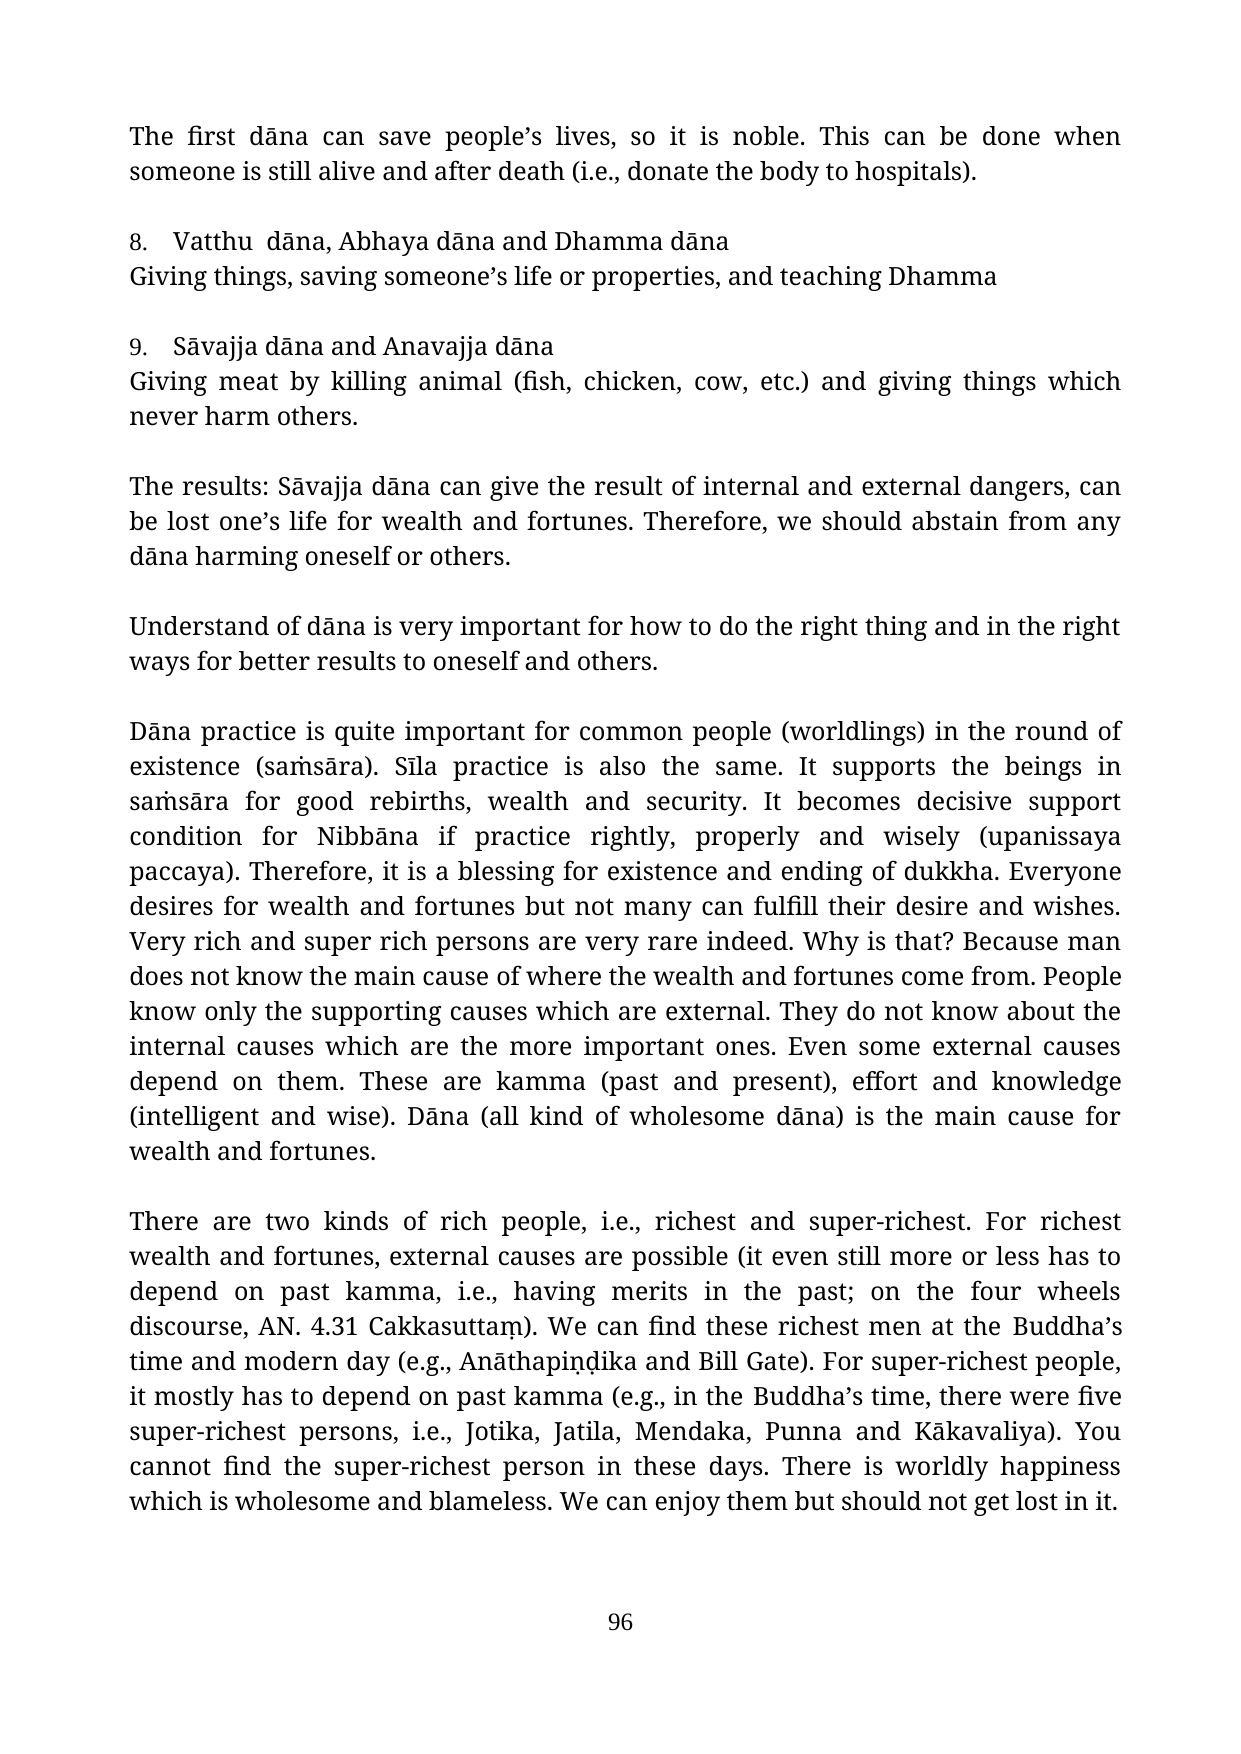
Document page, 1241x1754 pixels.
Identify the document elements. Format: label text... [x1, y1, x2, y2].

text Understand of dāna is very important for how to do the right thing and in the right ways for better results to oneself and others. [129, 608, 1122, 678]
text The first dāna can save people’s lives, so it is noble. This can be done when someone is still alive and after death (i.e., donate the body to hospitals). [129, 118, 1122, 188]
text The results: Sāvajja dāna can give the result of internal and external dangers, can be lost one’s life for wealth and fortunes. Therefore, we should abstain from any dāna harming oneself or others. [129, 468, 1122, 573]
list Vatthu dāna, Abhaya dāna and Dhamma dāna [129, 223, 1122, 258]
text Dāna practice is quite important for common people (worldlings) in the round of existence (saṁsāra). Sīla practice is also the same. It supports the beings in saṁsāra for good rebirths, wealth and security. It becomes decisive support condition for Nibbāna if practice rightly, properly and wisely (upanissaya paccaya). Therefore, it is a blessing for existence and ending of dukkha. Everyone desires for wealth and fortunes but not many can fulfill their desire and wishes. Very rich and super rich persons are very rare indeed. Why is that? Because man does not know the main cause of where the wealth and fortunes come from. People know only the supporting causes which are external. They do not know about the internal causes which are the more important ones. Even some external causes depend on them. These are kamma (past and present), effort and knowledge (intelligent and wise). Dāna (all kind of wholesome dāna) is the main cause for wealth and fortunes. [129, 713, 1122, 1168]
text Giving things, saving someone’s life or properties, and teaching Dhamma [129, 258, 1122, 293]
list Sāvajja dāna and Anavajja dāna [129, 328, 1122, 363]
text Giving meat by killing animal (fish, chicken, cow, etc.) and giving things which never harm others. [129, 363, 1122, 433]
text There are two kinds of rich people, i.e., richest and super-richest. For richest wealth and fortunes, external causes are possible (it even still more or less has to depend on past kamma, i.e., having merits in the past; on the four wheels discourse, AN. 4.31 Cakkasuttaṃ). We can find these richest men at the Buddha’s time and modern day (e.g., Anāthapiṇḍika and Bill Gate). For super-richest people, it mostly has to depend on past kamma (e.g., in the Buddha’s time, there were five super-richest persons, i.e., Jotika, Jatila, Mendaka, Punna and Kākavaliya). You cannot find the super-richest person in these days. There is worldly happiness which is wholesome and blameless. We can enjoy them but should not get lost in it. [129, 1203, 1122, 1518]
